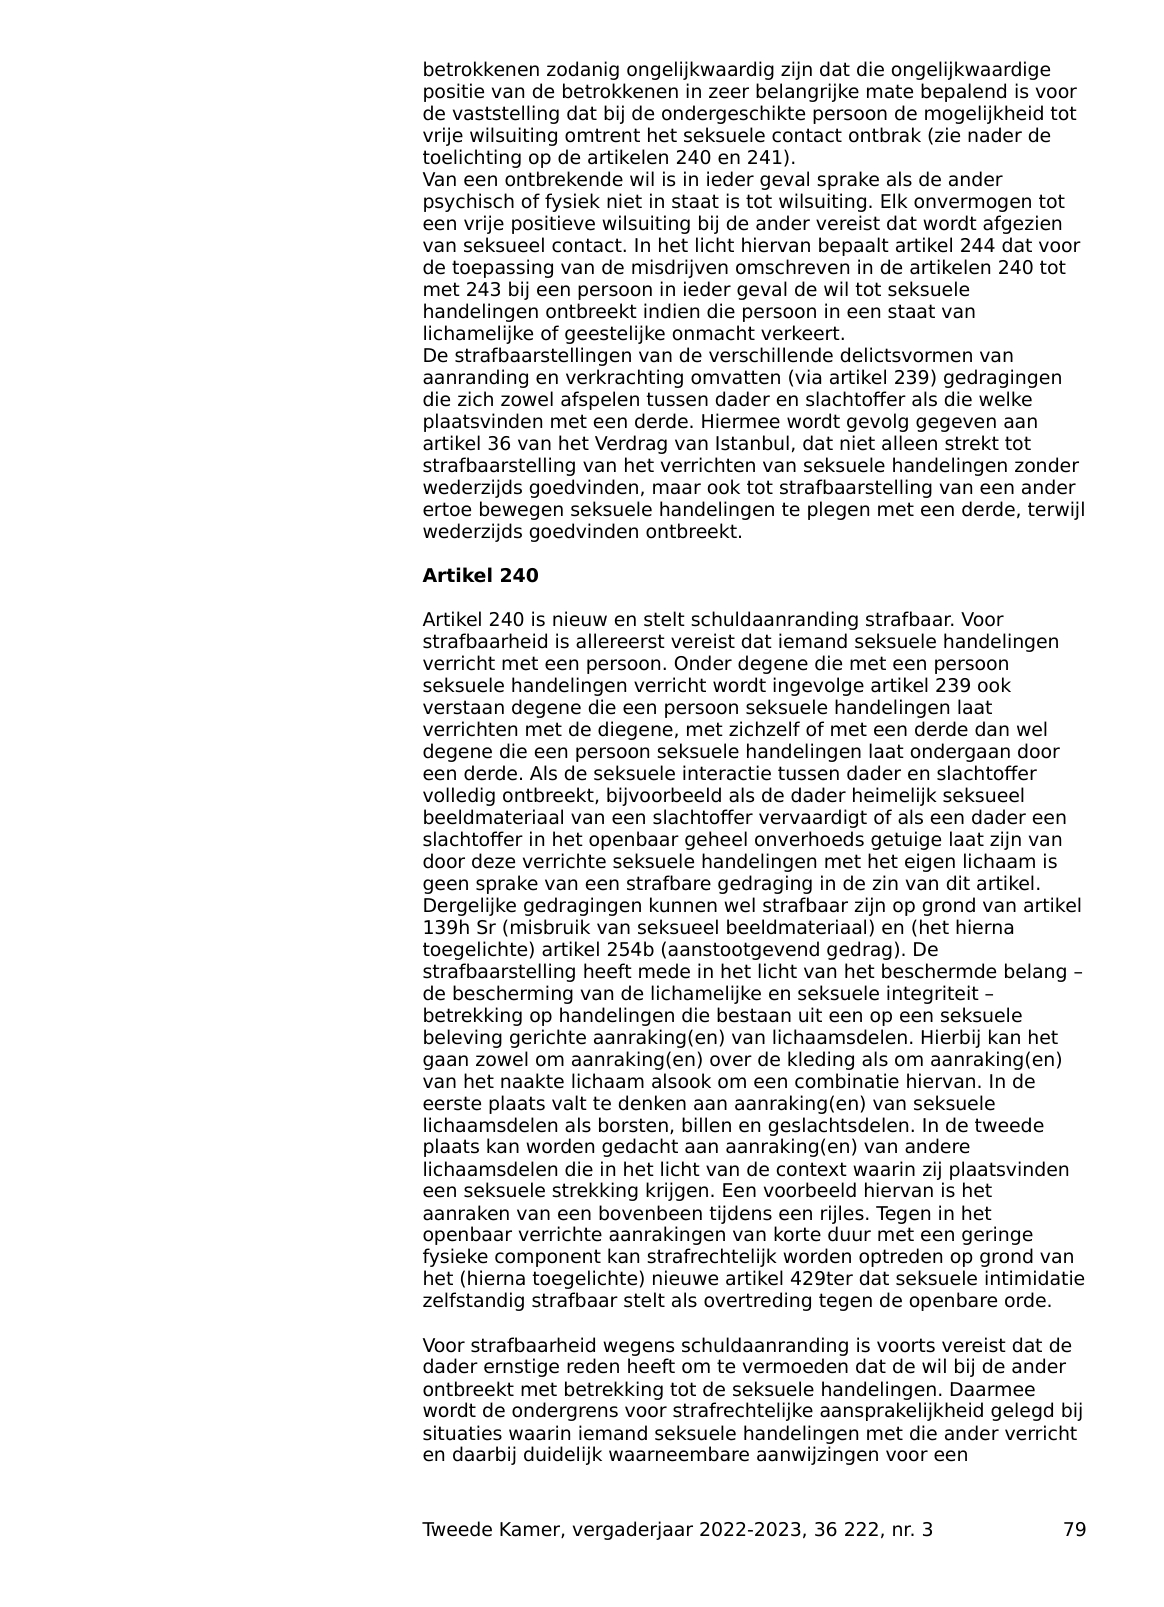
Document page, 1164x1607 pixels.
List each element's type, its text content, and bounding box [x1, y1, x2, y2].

text Voor strafbaarheid wegens schuldaanranding is voorts vereist dat de dader ernstige reden heeft om te vermoeden dat de wil bij de ander ontbreekt met betrekking tot de seksuele handelingen. Daarmee wordt de ondergrens voor strafrechtelijke aansprakelijkheid gelegd bij situaties waarin iemand seksuele handelingen met die ander verricht en daarbij duidelijk waarneembare aanwijzingen voor een [422, 1334, 1087, 1466]
text De strafbaarstellingen van de verschillende delictsvormen van aanranding en verkrachting omvatten (via artikel 239) gedragingen die zich zowel afspelen tussen dader en slachtoffer als die welke plaatsvinden met een derde. Hiermee wordt gevolg gegeven aan artikel 36 van het Verdrag van Istanbul, dat niet alleen strekt tot strafbaarstelling van het verrichten van seksuele handelingen zonder wederzijds goedvinden, maar ook tot strafbaarstelling van een ander ertoe bewegen seksuele handelingen te plegen met een derde, terwijl wederzijds goedvinden ontbreekt. [422, 345, 1087, 543]
text Artikel 240 is nieuw en stelt schuldaanranding strafbaar. Voor strafbaarheid is allereerst vereist dat iemand seksuele handelingen verricht met een persoon. Onder degene die met een persoon seksuele handelingen verricht wordt ingevolge artikel 239 ook verstaan degene die een persoon seksuele handelingen laat verrichten met de diegene, met zichzelf of met een derde dan wel degene die een persoon seksuele handelingen laat ondergaan door een derde. Als de seksuele interactie tussen dader en slachtoffer volledig ontbreekt, bijvoorbeeld als de dader heimelijk seksueel beeldmateriaal van een slachtoffer vervaardigt of als een dader een slachtoffer in het openbaar geheel onverhoeds getuige laat zijn van door deze verrichte seksuele handelingen met het eigen lichaam is geen sprake van een strafbare gedraging in de zin van dit artikel. Dergelijke gedragingen kunnen wel strafbaar zijn op grond van artikel 139h Sr (misbruik van seksueel beeldmateriaal) en (het hierna toegelichte) artikel 254b (aanstootgevend gedrag). De strafbaarstelling heeft mede in het licht van het beschermde belang – de bescherming van de lichamelijke en seksuele integriteit – betrekking op handelingen die bestaan uit een op een seksuele beleving gerichte aanraking(en) van lichaamsdelen. Hierbij kan het gaan zowel om aanraking(en) over de kleding als om aanraking(en) van het naakte lichaam alsook om een combinatie hiervan. In de eerste plaats valt te denken aan aanraking(en) van seksuele lichaamsdelen als borsten, billen en geslachtsdelen. In de tweede plaats kan worden gedacht aan aanraking(en) van andere lichaamsdelen die in het licht van de context waarin zij plaatsvinden een seksuele strekking krijgen. Een voorbeeld hiervan is het aanraken van een bovenbeen tijdens een rijles. Tegen in het openbaar verrichte aanrakingen van korte duur met een geringe fysieke component kan strafrechtelijk worden optreden op grond van het (hierna toegelichte) nieuwe artikel 429ter dat seksuele intimidatie zelfstandig strafbaar stelt als overtreding tegen de openbare orde. [422, 609, 1087, 1312]
text Van een ontbrekende wil is in ieder geval sprake als de ander psychisch of fysiek niet in staat is tot wilsuiting. Elk onvermogen tot een vrije positieve wilsuiting bij de ander vereist dat wordt afgezien van seksueel contact. In het licht hiervan bepaalt artikel 244 dat voor de toepassing van de misdrijven omschreven in de artikelen 240 tot met 243 bij een persoon in ieder geval de wil tot seksuele handelingen ontbreekt indien die persoon in een staat van lichamelijke of geestelijke onmacht verkeert. [422, 169, 1087, 345]
subtitle Artikel 240 [422, 565, 1087, 587]
text betrokkenen zodanig ongelijkwaardig zijn dat die ongelijkwaardige positie van de betrokkenen in zeer belangrijke mate bepalend is voor de vaststelling dat bij de ondergeschikte persoon de mogelijkheid tot vrije wilsuiting omtrent het seksuele contact ontbrak (zie nader de toelichting op de artikelen 240 en 241). [422, 59, 1087, 169]
